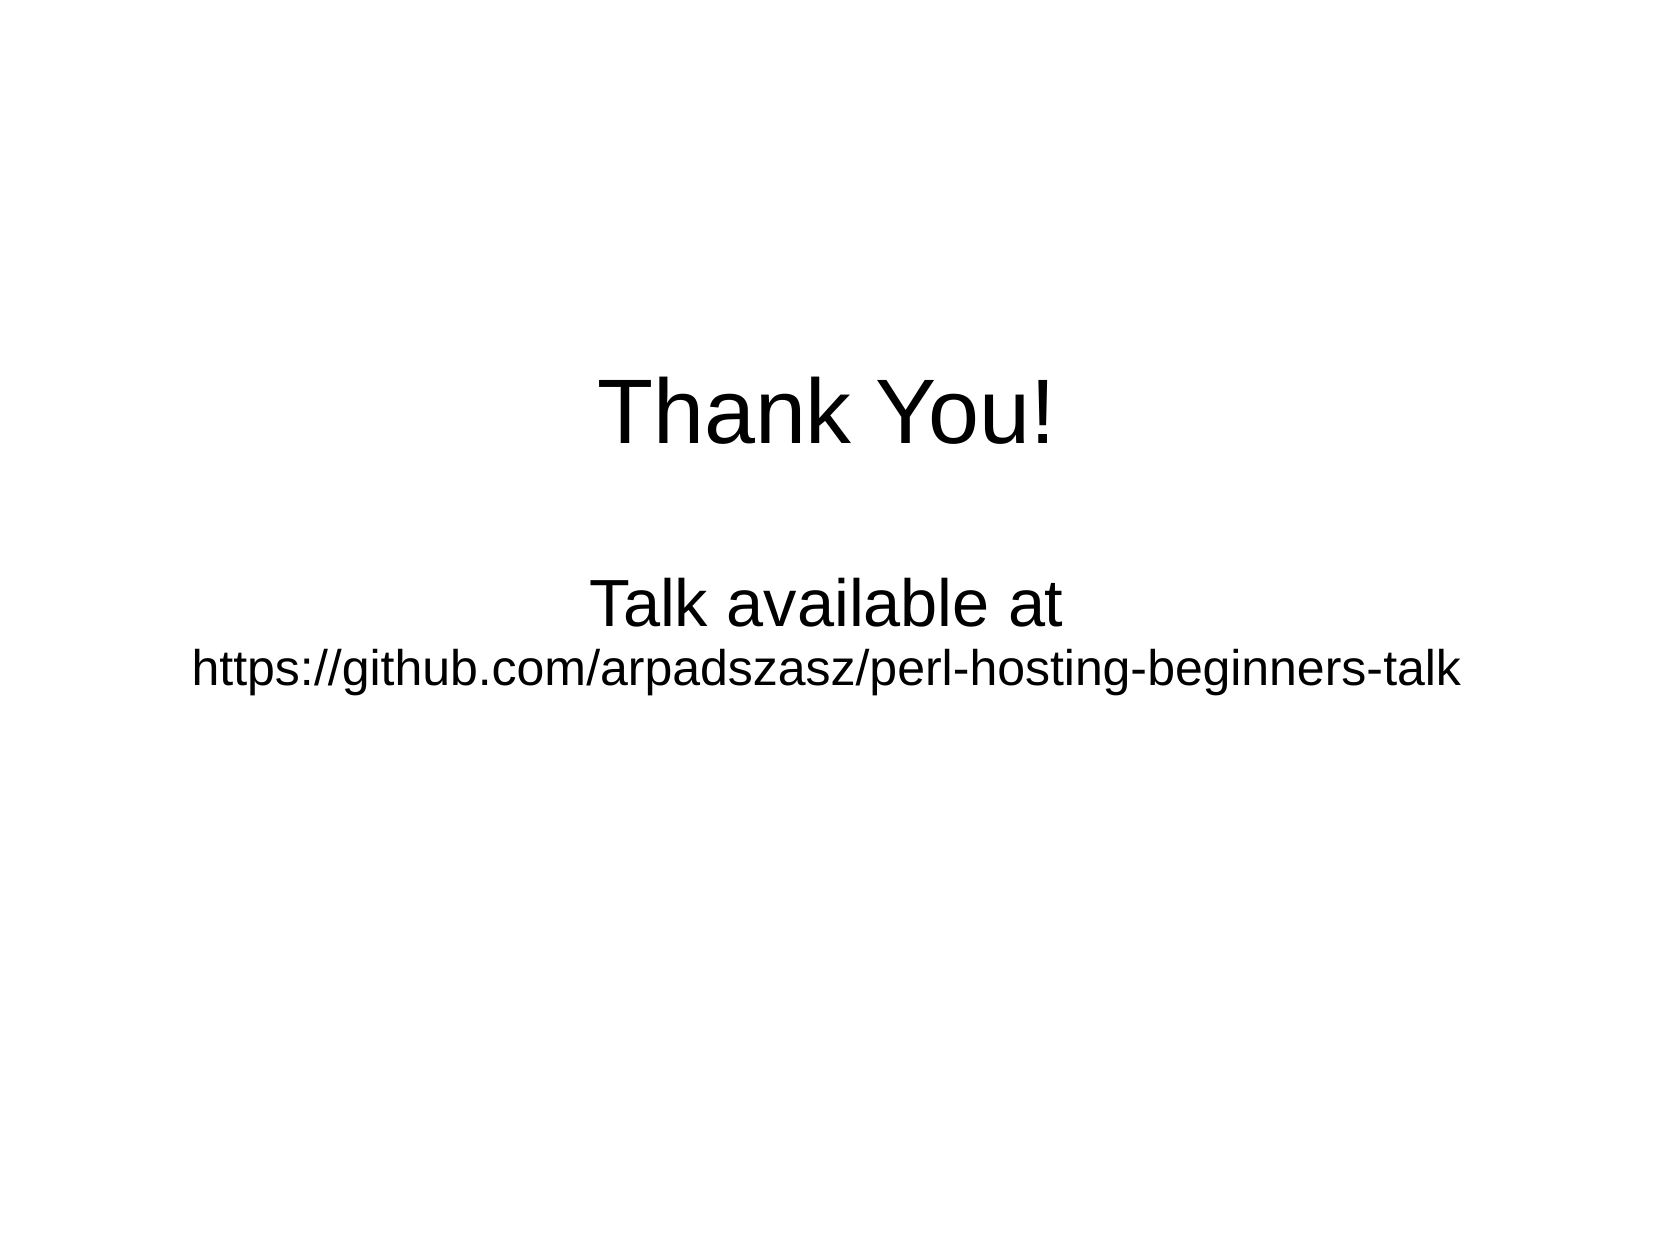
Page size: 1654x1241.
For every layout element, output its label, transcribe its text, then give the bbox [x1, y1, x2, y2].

subtitle [82, 290, 1538, 1010]
title Thank You! Talk available at https://github.com/arpadszasz/perl-hosting-beginners-talk [82, 49, 1571, 1111]
